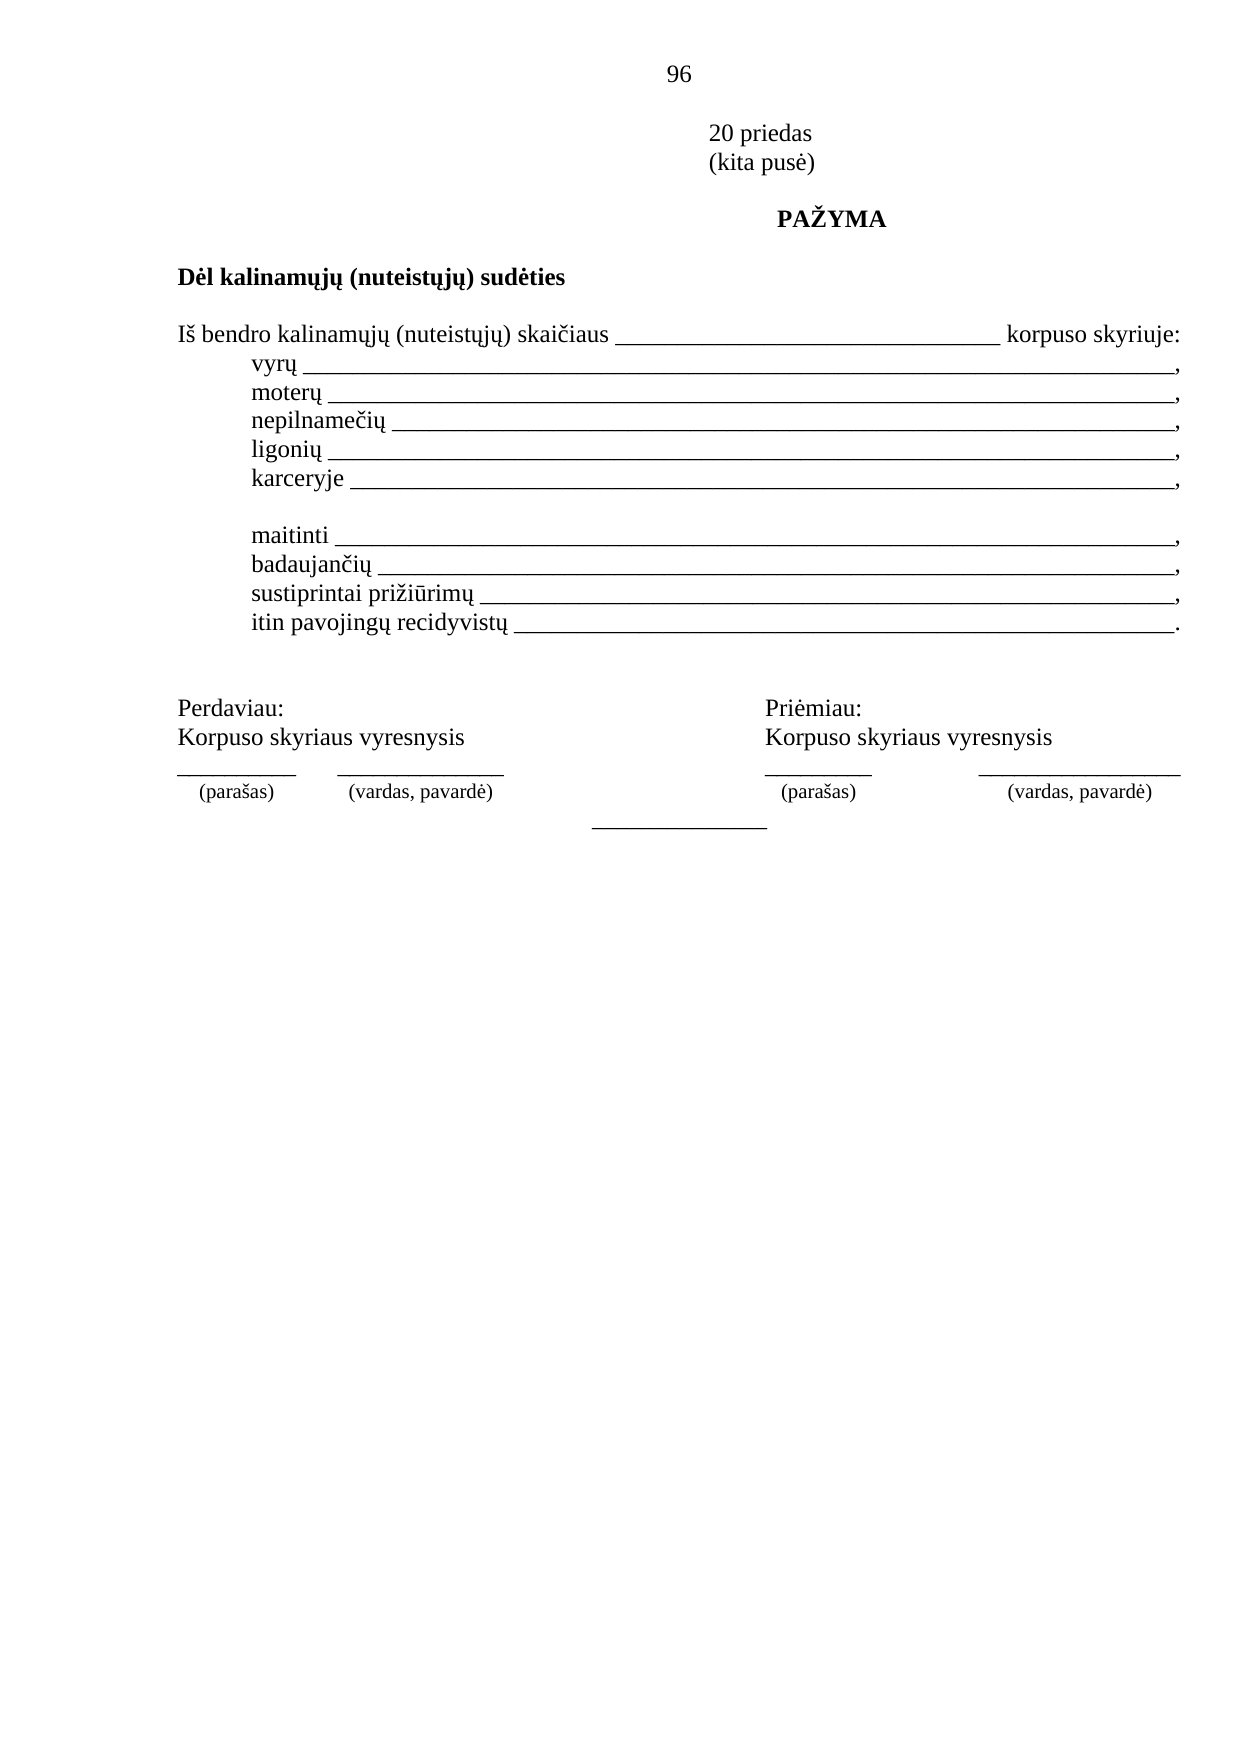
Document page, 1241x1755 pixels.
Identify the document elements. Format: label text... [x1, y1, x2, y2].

text maitinti , [177, 521, 1181, 549]
text 20 priedas [177, 118, 1181, 147]
text sustiprintai prižiūrimų , [177, 578, 1181, 607]
text moterų , [177, 377, 1181, 406]
text ______________ [177, 803, 1181, 832]
text PAŽYMA [177, 204, 1181, 233]
text Iš bendro kalinamųjų (nuteistųjų) skaičiaus korpuso skyriuje: [177, 319, 1181, 348]
text itin pavojingų recidyvistų . [177, 607, 1181, 636]
text badaujančių , [177, 549, 1181, 578]
text (kita pusė) [177, 147, 1181, 176]
text ligonių , [177, 434, 1181, 463]
text nepilnamečių , [177, 406, 1181, 434]
text Dėl kalinamųjų (nuteistųjų) sudėties [177, 262, 1181, 291]
text vyrų , [177, 348, 1181, 377]
text Perdaviau: Priėmiau: [177, 693, 1181, 722]
text Korpuso skyriaus vyresnysis Korpuso skyriaus vyresnysis [177, 722, 1181, 751]
text (parašas) (vardas, pavardė) (parašas) (vardas, pavardė) [177, 779, 1181, 803]
text karceryje , [177, 463, 1181, 492]
